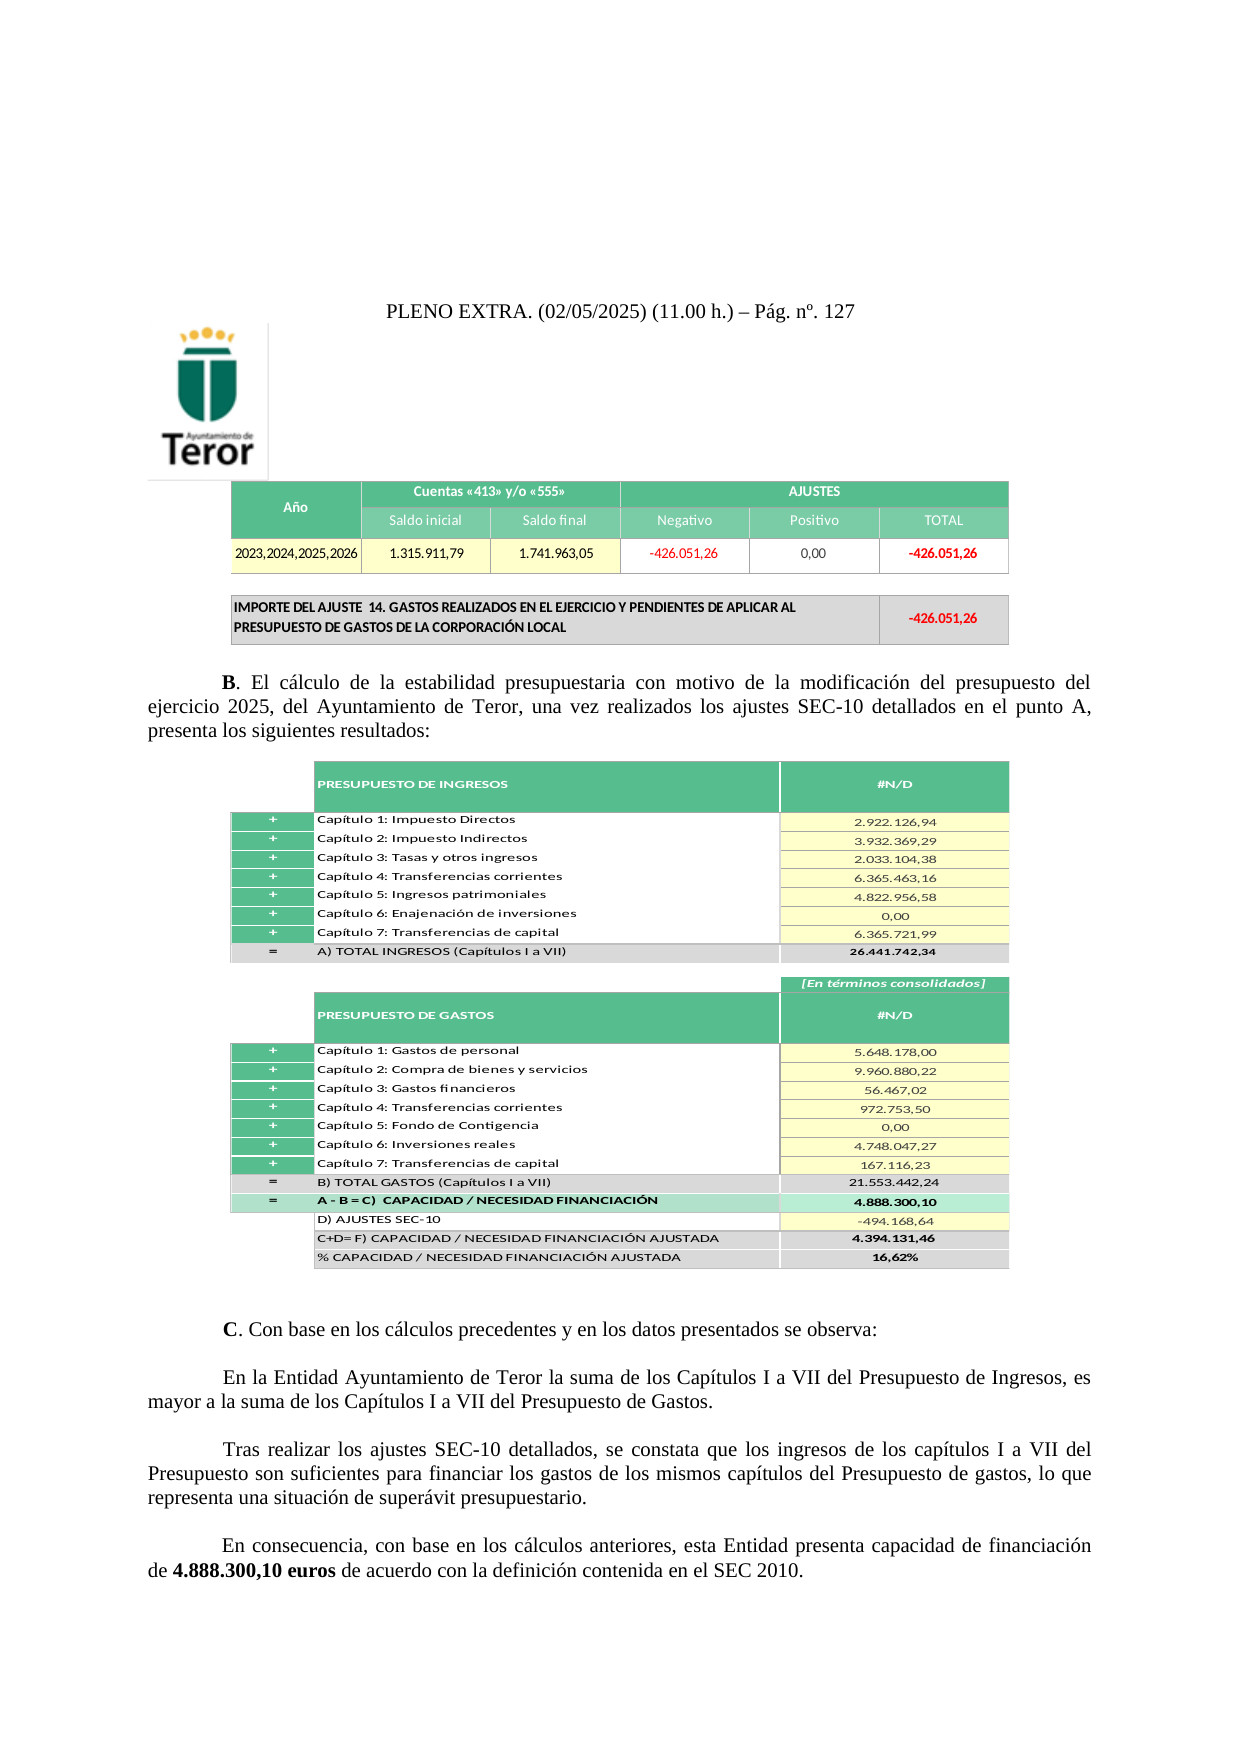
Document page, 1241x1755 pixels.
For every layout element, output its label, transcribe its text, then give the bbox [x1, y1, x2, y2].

text B. El cálculo de la estabilidad presupuestaria con motivo de la modificación del presupuesto del ejercicio 2025, del Ayuntamiento de Teror, una vez realizados los ajustes SEC-10 detallados en el punto A, presenta los siguientes resultados: [148, 670, 1093, 742]
text En la Entidad Ayuntamiento de Teror la suma de los Capítulos I a VII del Presupuesto de Ingresos, es mayor a la suma de los Capítulos I a VII del Presupuesto de Gastos. [148, 1365, 1093, 1413]
text Tras realizar los ajustes SEC-10 detallados, se constata que los ingresos de los capítulos I a VII del Presupuesto son suficientes para financiar los gastos de los mismos capítulos del Presupuesto de gastos, lo que representa una situación de superávit presupuestario. [148, 1437, 1093, 1509]
text C. Con base en los cálculos precedentes y en los datos presentados se observa: [148, 1317, 1093, 1341]
text En consecuencia, con base en los cálculos anteriores, esta Entidad presenta capacidad de financiación de 4.888.300,10 euros de acuerdo con la definición contenida en el SEC 2010. [148, 1533, 1093, 1582]
